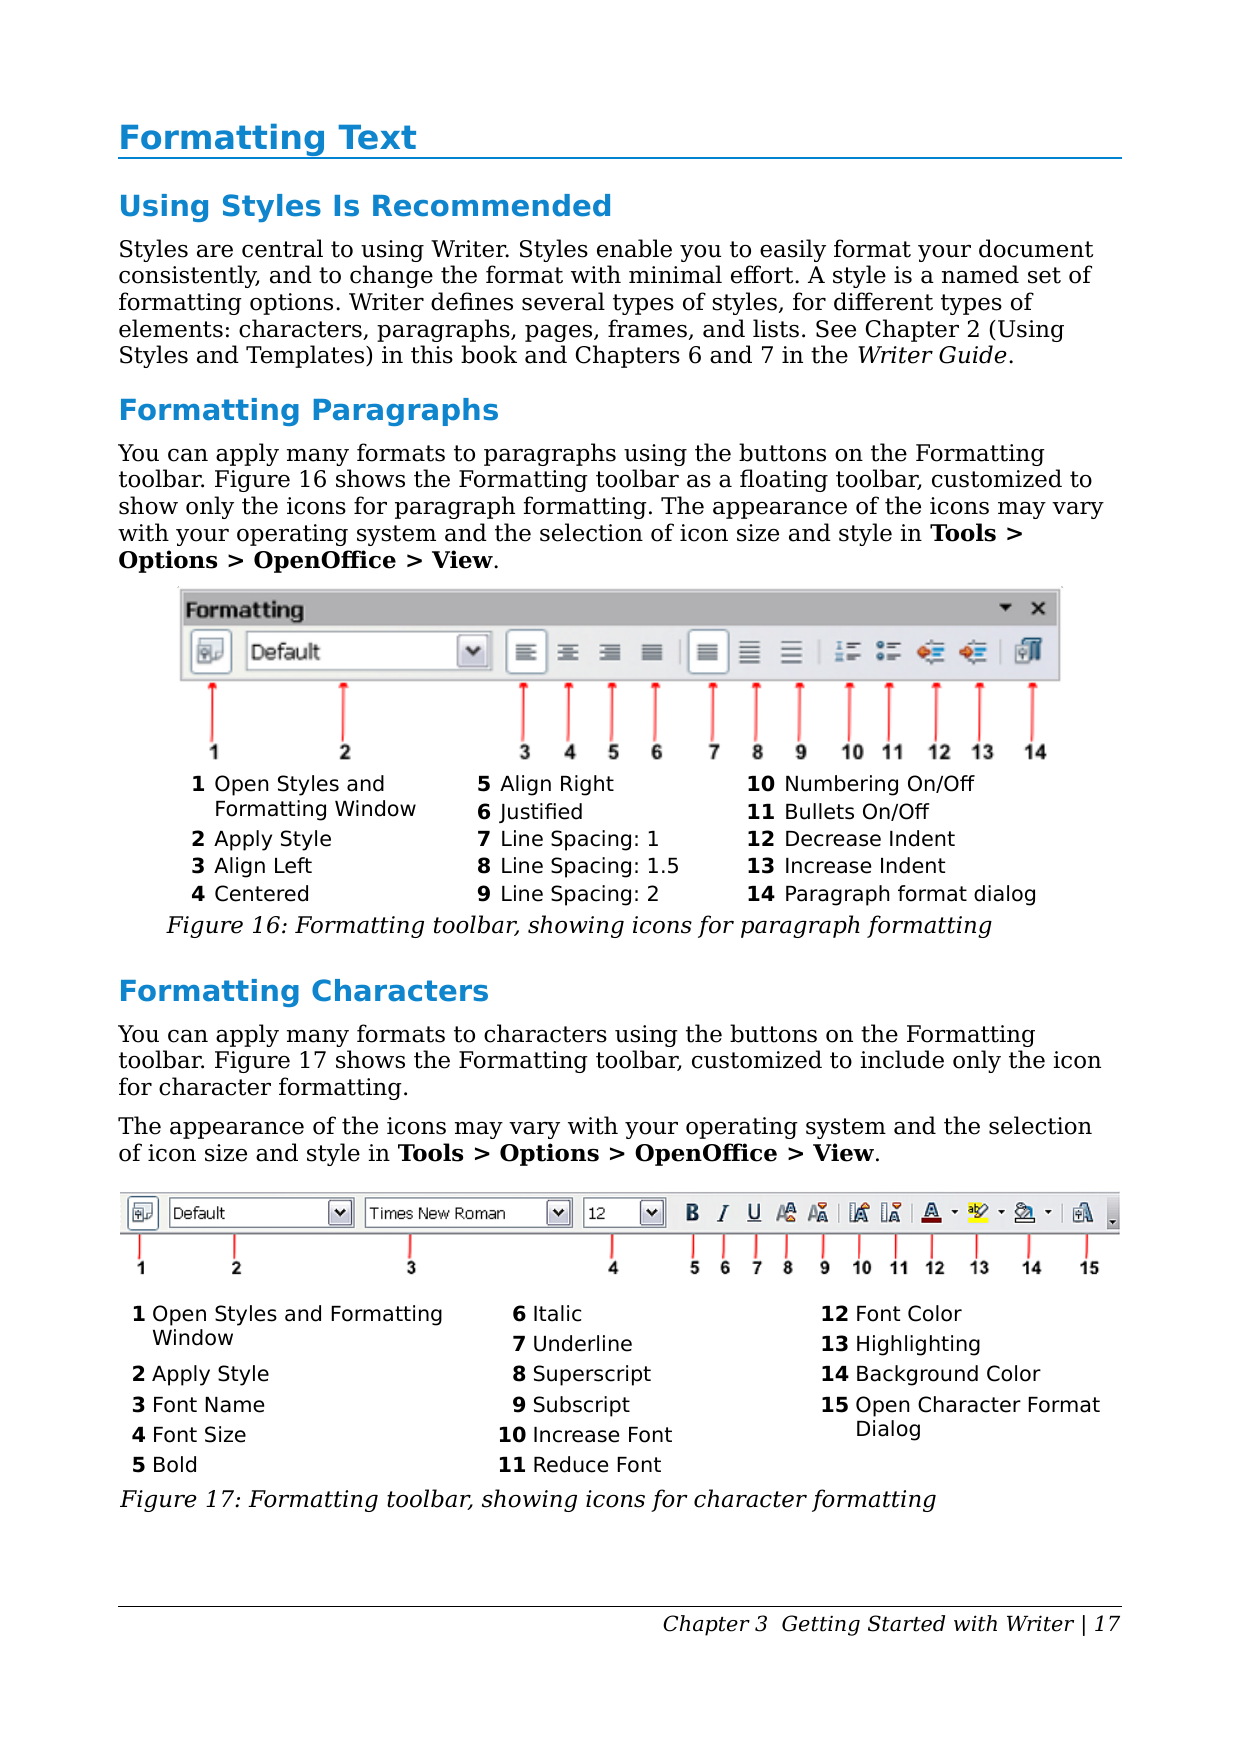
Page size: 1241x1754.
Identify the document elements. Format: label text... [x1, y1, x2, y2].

table_cell Font Name [149, 1390, 469, 1420]
table_cell Subscript [529, 1390, 792, 1420]
text You can apply many formats to characters using the buttons on the Formatting toolbar. Figure 17 shows the Formatting toolbar, customized to include only the icon for character formatting. [118, 1021, 1122, 1101]
table_cell [852, 1450, 1120, 1481]
table_header 1 [120, 1299, 149, 1329]
table_cell Underline [529, 1329, 792, 1359]
table_header 5 [456, 769, 494, 797]
table_cell 11 [723, 797, 778, 824]
table_cell 6 [456, 797, 494, 824]
table_header Numbering On/Off [778, 769, 1071, 797]
table_cell Centered [208, 879, 456, 906]
table_cell 15 [793, 1390, 852, 1420]
table_cell Background Color [852, 1360, 1120, 1390]
table_cell Justified [494, 797, 723, 824]
table_header 12 [793, 1299, 852, 1329]
table_header Align Right [494, 769, 723, 797]
subtitle Formatting Characters [118, 974, 1122, 1008]
table_cell Decrease Indent [778, 824, 1071, 851]
table_cell 9 [456, 879, 494, 906]
text Styles are central to using Writer. Styles enable you to easily format your document consistently, and to change the format with minimal effort. A style is a named set of formatting options. Writer defines several types of styles, for different types of elements: characters, paragraphs, pages, frames, and lists. See Chapter 2 (Using Styles and Templates) in this book and Chapters 6 and 7 in the Writer Guide. [118, 236, 1122, 369]
table_cell Line Spacing: 1.5 [494, 851, 723, 878]
table_cell Reduce Font [529, 1450, 792, 1481]
table_cell 5 [120, 1450, 149, 1481]
text You can apply many formats to paragraphs using the buttons on the Formatting toolbar. Figure 16 shows the Formatting toolbar as a floating toolbar, customized to show only the icons for paragraph formatting. The appearance of the icons may vary with your operating system and the selection of icon size and style in Tools > Options > OpenOffice > View. [118, 440, 1122, 574]
table_cell 3 [120, 1390, 149, 1420]
table_cell [170, 797, 208, 824]
text Figure 16: Formatting toolbar, showing icons for paragraph formatting [167, 912, 1074, 938]
table_cell Align Left [208, 851, 456, 878]
table_cell 9 [470, 1390, 529, 1420]
table_cell 2 [170, 824, 208, 851]
table_cell Bullets On/Off [778, 797, 1071, 824]
table_cell 12 [723, 824, 778, 851]
table_cell 14 [793, 1360, 852, 1390]
table_cell Line Spacing: 1 [494, 824, 723, 851]
subtitle Formatting Paragraphs [118, 394, 1122, 428]
table_cell 8 [456, 851, 494, 878]
table_cell Increase Font [529, 1420, 792, 1450]
table_cell Increase Indent [778, 851, 1071, 878]
table_cell [120, 1329, 149, 1359]
subtitle Using Styles Is Recommended [118, 190, 1122, 224]
picture [120, 1191, 1121, 1287]
table_cell 7 [470, 1329, 529, 1359]
table_cell Bold [149, 1450, 469, 1481]
table_cell 8 [470, 1360, 529, 1390]
table_cell Apply Style [149, 1360, 469, 1390]
table_header 6 [470, 1299, 529, 1329]
table_header 10 [723, 769, 778, 797]
table_cell Superscript [529, 1360, 792, 1390]
table_cell 7 [456, 824, 494, 851]
table_cell 2 [120, 1360, 149, 1390]
table_header 1 [170, 769, 208, 797]
text Figure 17: Formatting toolbar, showing icons for character formatting [120, 1487, 1120, 1513]
table_cell 13 [793, 1329, 852, 1359]
table_cell 3 [170, 851, 208, 878]
table_cell 13 [723, 851, 778, 878]
table_cell Open Character Format Dialog [852, 1390, 1120, 1450]
table_cell [793, 1420, 852, 1450]
table_cell 14 [723, 879, 778, 906]
table_cell 10 [470, 1420, 529, 1450]
table_header Open Styles and Formatting Window [149, 1299, 469, 1359]
table_cell 11 [470, 1450, 529, 1481]
table_cell Highlighting [852, 1329, 1120, 1359]
table_cell [793, 1450, 852, 1481]
picture [177, 586, 1064, 763]
table_cell Paragraph format dialog [778, 879, 1071, 906]
table_cell 4 [170, 879, 208, 906]
table_header Font Color [852, 1299, 1120, 1329]
text The appearance of the icons may vary with your operating system and the selection of icon size and style in Tools > Options > OpenOffice > View. [118, 1113, 1122, 1167]
table_cell 4 [120, 1420, 149, 1450]
table_cell Apply Style [208, 824, 456, 851]
table_header Italic [529, 1299, 792, 1329]
table_cell Line Spacing: 2 [494, 879, 723, 906]
table_cell Font Size [149, 1420, 469, 1450]
subtitle Formatting Text [118, 118, 1122, 157]
table_header Open Styles and Formatting Window [208, 769, 456, 824]
